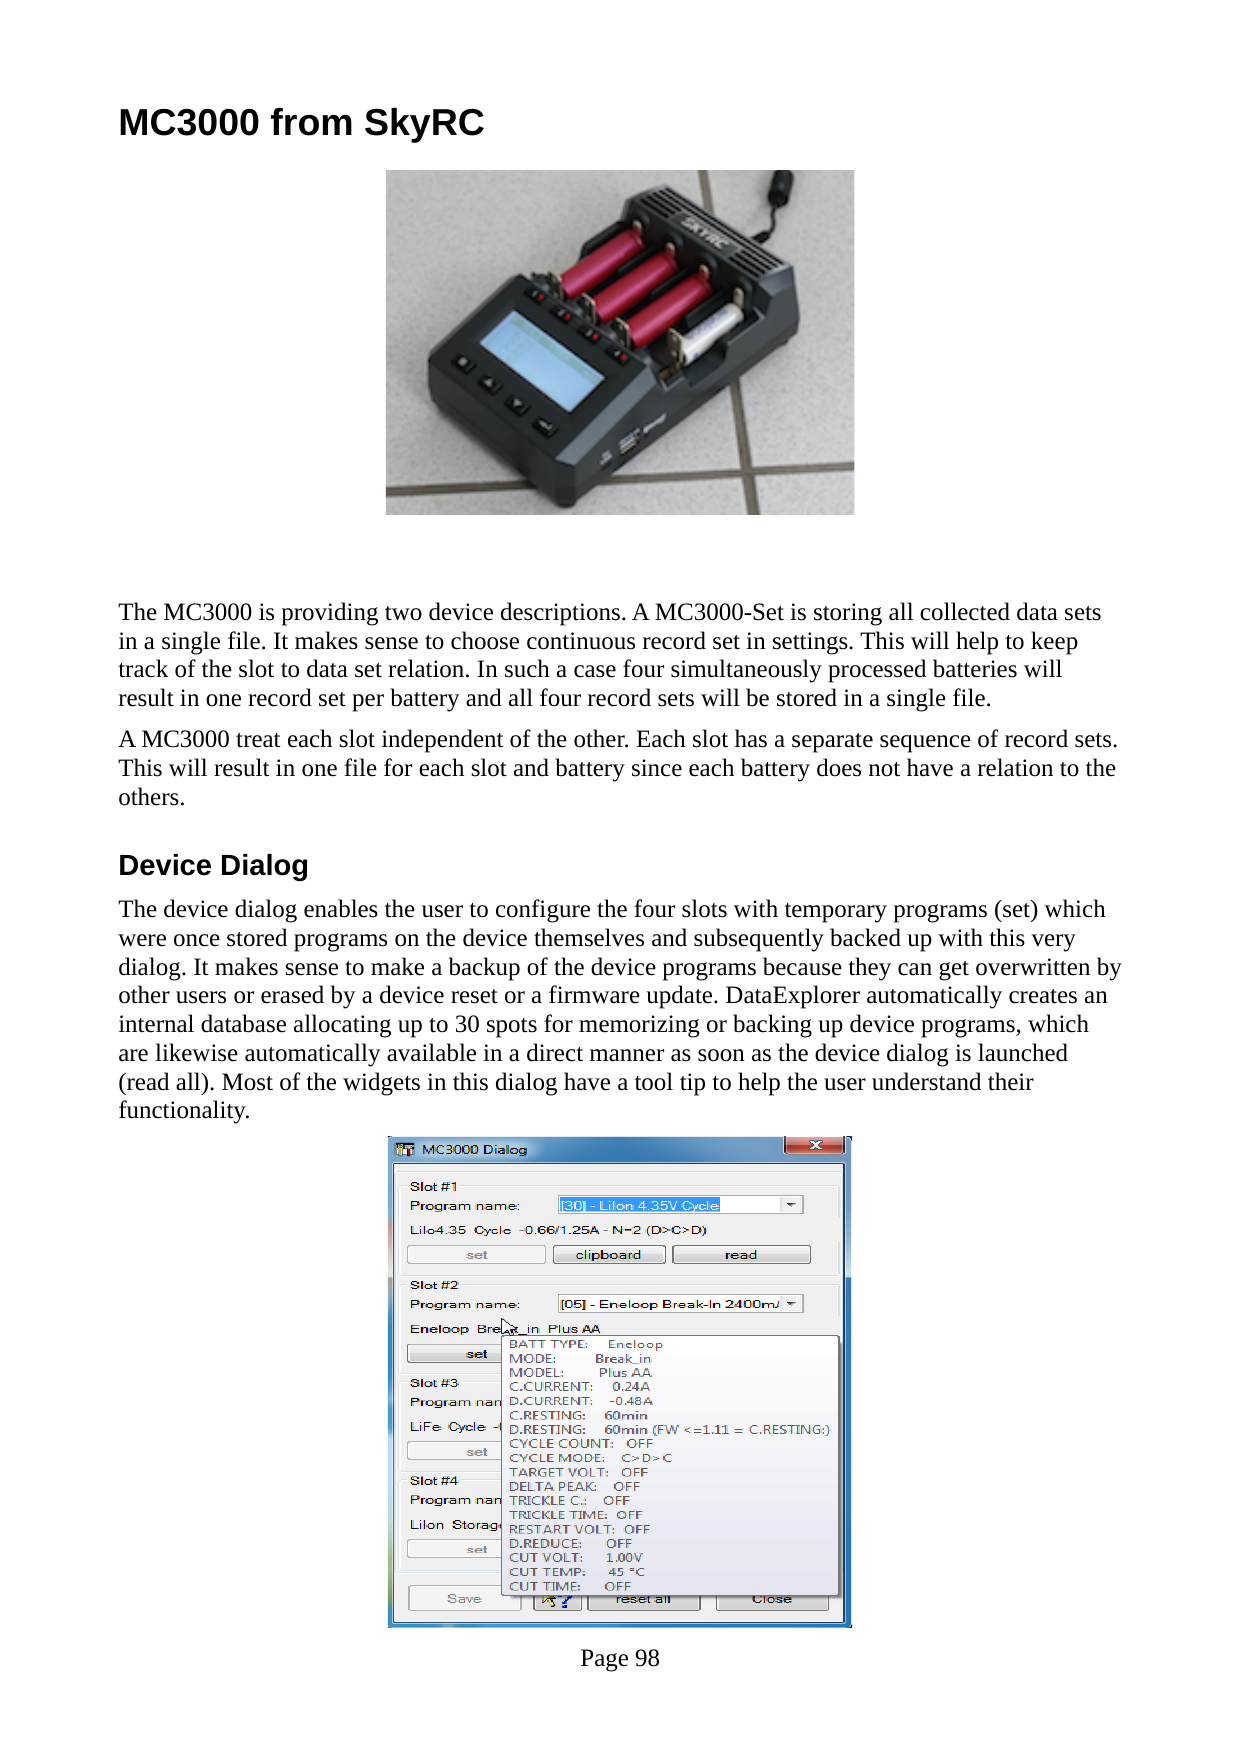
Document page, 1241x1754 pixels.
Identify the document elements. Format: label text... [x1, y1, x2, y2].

picture [385, 170, 855, 515]
text The device dialog enables the user to configure the four slots with temporary programs (set) which were once stored programs on the device themselves and subsequently backed up with this very dialog. It makes sense to make a backup of the device programs because they can get overwritten by other users or erased by a device reset or a firmware update. DataExplorer automatically creates an internal database allocating up to 30 spots for memorizing or backing up device programs, which are likewise automatically available in a direct manner as soon as the device dialog is launched (read all). Most of the widgets in this dialog have a tool tip to help the user understand their functionality. [118, 894, 1122, 1124]
subtitle MC3000 from SkyRC [118, 100, 1122, 143]
text A MC3000 treat each slot independent of the other. Each slot has a separate sequence of record sets. This will result in one file for each slot and battery since each battery does not have a relation to the others. [118, 724, 1122, 811]
subtitle Device Dialog [118, 848, 1122, 882]
text The MC3000 is providing two device descriptions. A MC3000-Set is storing all collected data sets in a single file. It makes sense to choose continuous record set in settings. This will help to keep track of the slot to data set relation. In such a case four simultaneously processed batteries will result in one record set per battery and all four record sets will be stored in a single file. [118, 597, 1122, 712]
picture [387, 1136, 853, 1628]
